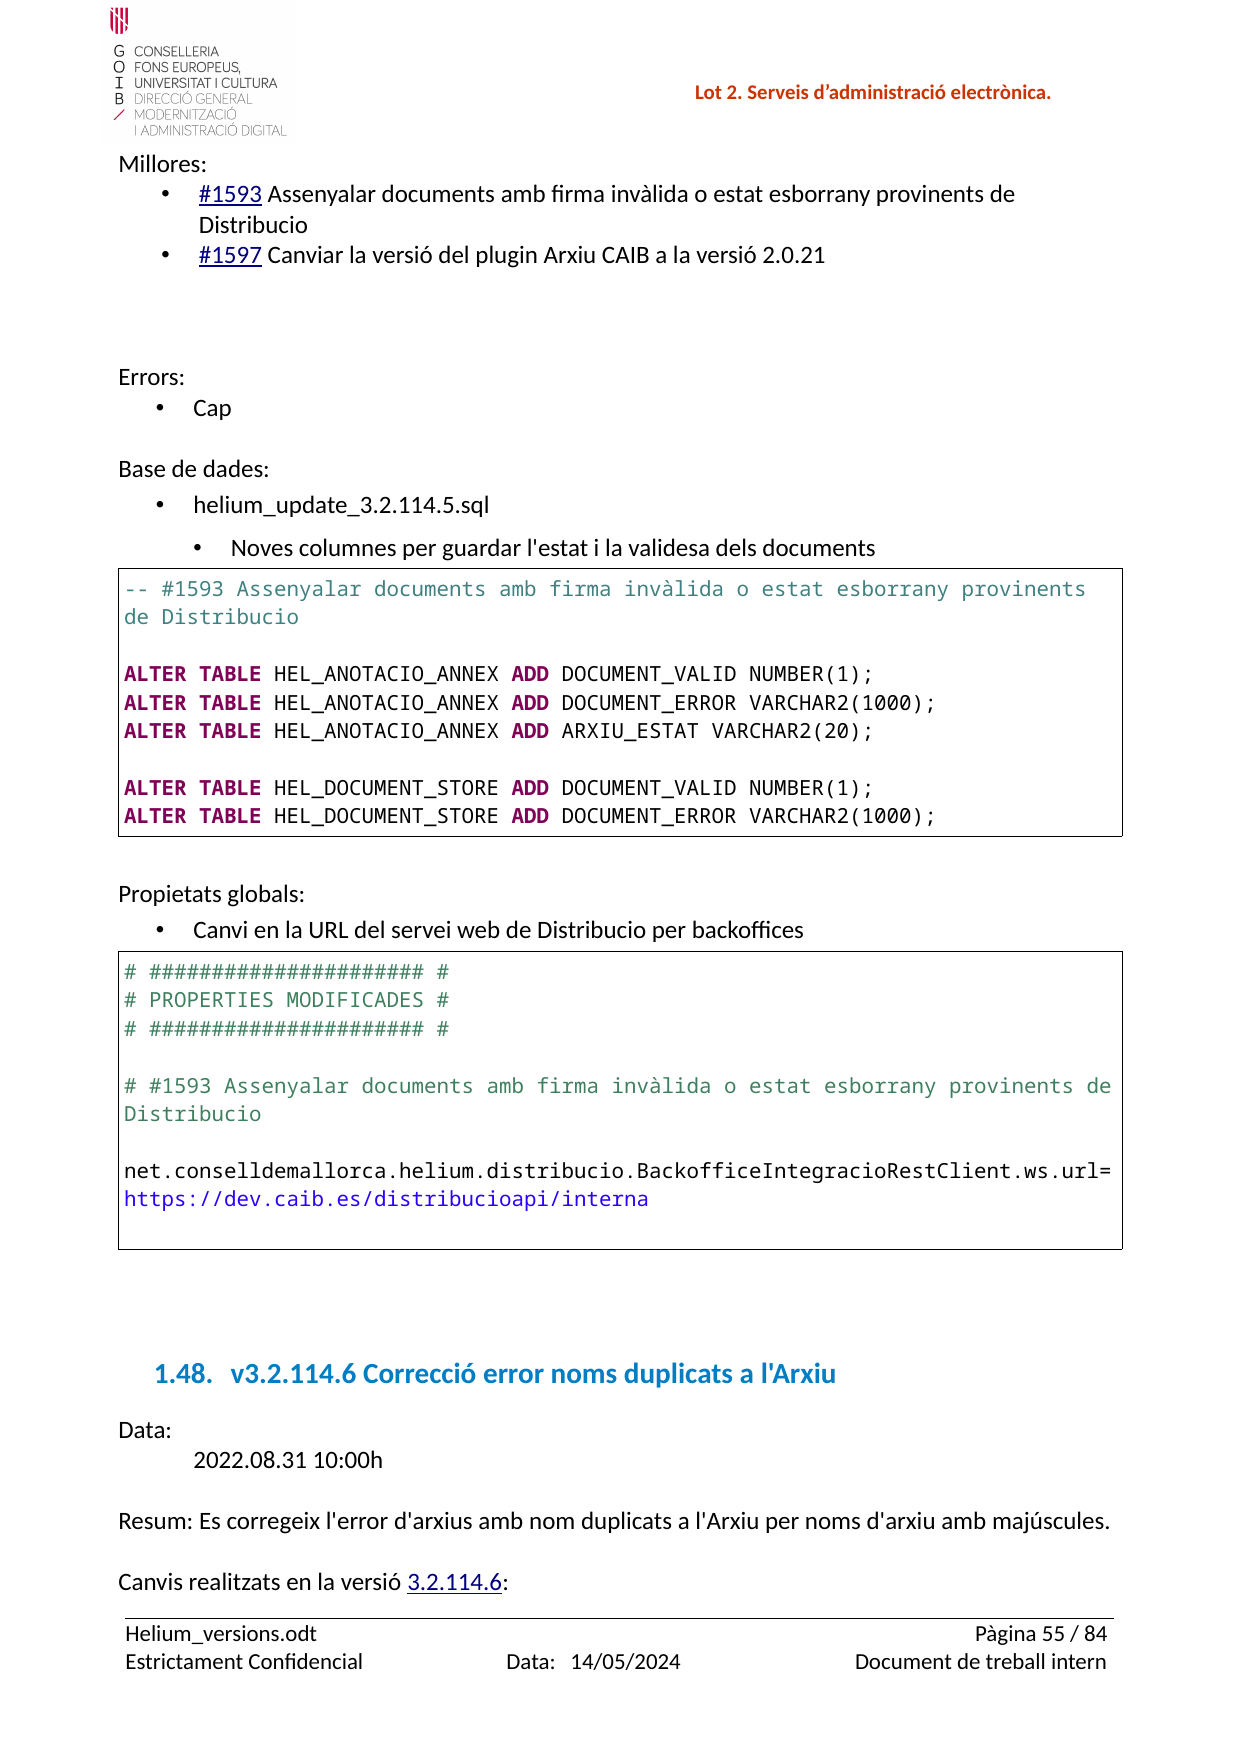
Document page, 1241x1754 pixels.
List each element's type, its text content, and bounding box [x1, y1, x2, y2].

text Resum: Es corregeix l'error d'arxius amb nom duplicats a l'Arxiu per noms d'arxiu amb majúscules. [118, 1506, 1122, 1536]
list Canvi en la URL del servei web de Distribucio per backoffices [156, 915, 1122, 945]
table_header -- #1593 Assenyalar documents amb firma invàlida o estat esborrany provinents de Distribucio ALTER TABLE HEL_ANOTACIO_ANNEX ADD DOCUMENT_VALID NUMBER(1); ALTER TABLE HEL_ANOTACIO_ANNEX ADD DOCUMENT_ERROR VARCHAR2(1000); ALTER TABLE HEL_ANOTACIO_ANNEX ADD ARXIU_ESTAT VARCHAR2(20); ALTER TABLE HEL_DOCUMENT_STORE ADD DOCUMENT_VALID NUMBER(1); ALTER TABLE HEL_DOCUMENT_STORE ADD DOCUMENT_ERROR VARCHAR2(1000); [119, 569, 1122, 836]
table_header # ###################### # # PROPERTIES MODIFICADES # # ###################### # # #1593 Assenyalar documents amb firma invàlida o estat esborrany provinents de Distribucio net.conselldemallorca.helium.distribucio.BackofficeIntegracioRestClient.ws.url=https://dev.caib.es/distribucioapi/interna [119, 952, 1122, 1249]
text Propietats globals: [118, 878, 1122, 909]
list Noves columnes per guardar l'estat i la validesa dels documents [193, 532, 1122, 562]
text Canvis realitzats en la versió 3.2.114.6: [118, 1567, 1122, 1597]
text Millores: [118, 148, 1122, 178]
list Cap [156, 392, 1122, 422]
subtitle v3.2.114.6 Correcció error noms duplicats a l'Arxiu [153, 1355, 1122, 1390]
text Errors: [118, 361, 1122, 392]
text 2022.08.31 10:00h [118, 1444, 1122, 1475]
list #1593 Assenyalar documents amb firma invàlida o estat esborrany provinents de Distribucio [161, 178, 1122, 239]
picture [100, 0, 297, 144]
text Data: [118, 1414, 1122, 1444]
list #1597 Canviar la versió del plugin Arxiu CAIB a la versió 2.0.21 [161, 239, 1122, 270]
list helium_update_3.2.114.5.sql [156, 489, 1122, 520]
text Base de dades: [118, 453, 1122, 483]
